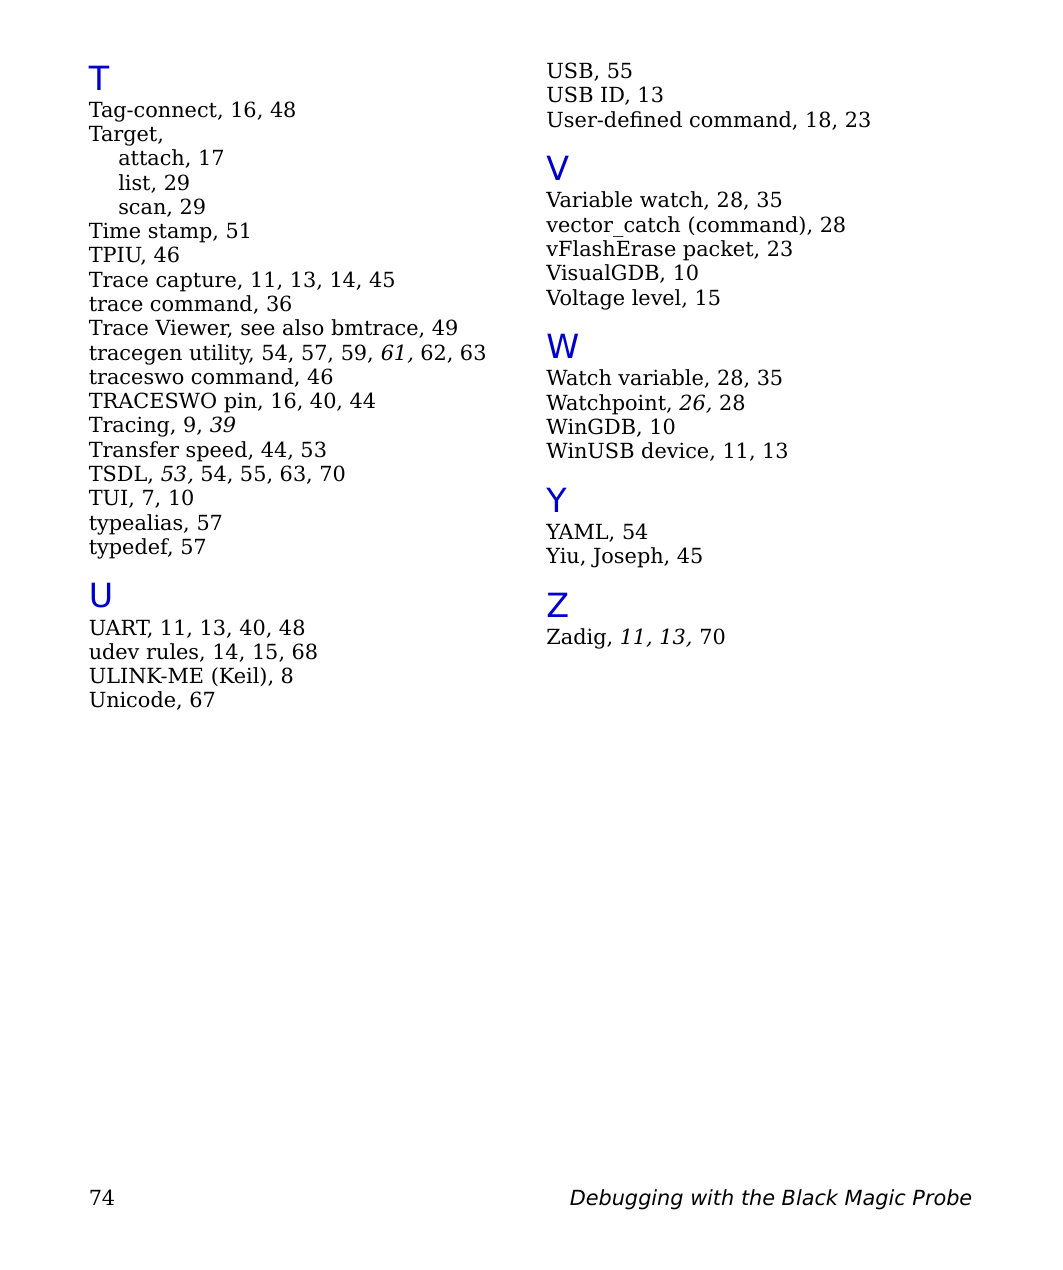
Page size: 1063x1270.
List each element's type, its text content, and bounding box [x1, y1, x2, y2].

text Watch variable, 28, 35 [546, 366, 974, 391]
text tracegen utility, 54, 57, 59, 61, 62, 63 [88, 341, 517, 365]
text TRACESWO pin, 16, 40, 44 [88, 389, 517, 413]
text trace command, 36 [88, 292, 517, 316]
text TPIU, 46 [88, 243, 517, 268]
text traceswo command, 46 [88, 365, 517, 389]
text attach, 17 [118, 146, 517, 171]
text vector_catch (command), 28 [546, 213, 974, 237]
text typedef, 57 [88, 535, 517, 559]
text Tracing, 9, 39 [88, 413, 517, 438]
text Trace capture, 11, 13, 14, 45 [88, 268, 517, 292]
text typealias, 57 [88, 511, 517, 535]
text U [88, 577, 517, 616]
text User-defined command, 18, 23 [546, 108, 974, 132]
text WinUSB device, 11, 13 [546, 439, 974, 463]
text Trace Viewer, see also bmtrace, 49 [88, 316, 517, 341]
text YAML, 54 [546, 520, 974, 544]
text WinGDB, 10 [546, 415, 974, 439]
text Watchpoint, 26, 28 [546, 391, 974, 415]
text UART, 11, 13, 40, 48 [88, 616, 517, 640]
text Target, [88, 122, 517, 146]
text TUI, 7, 10 [88, 486, 517, 511]
text VisualGDB, 10 [546, 261, 974, 286]
text vFlashErase packet, 23 [546, 237, 974, 261]
text Zadig, 11, 13, 70 [546, 625, 974, 649]
text TSDL, 53, 54, 55, 63, 70 [88, 462, 517, 486]
text USB, 55 [546, 59, 974, 83]
text udev rules, 14, 15, 68 [88, 640, 517, 664]
text ULINK-ME (Keil), 8 [88, 664, 517, 688]
text V [546, 149, 974, 188]
text Tag-connect, 16, 48 [88, 98, 517, 122]
text Transfer speed, 44, 53 [88, 438, 517, 462]
text T [88, 59, 517, 98]
text Voltage level, 15 [546, 286, 974, 310]
text USB ID, 13 [546, 83, 974, 108]
text W [546, 327, 974, 366]
text Y [546, 481, 974, 520]
text Yiu, Joseph, 45 [546, 544, 974, 568]
text scan, 29 [118, 195, 517, 219]
text Time stamp, 51 [88, 219, 517, 243]
text list, 29 [118, 171, 517, 195]
text Variable watch, 28, 35 [546, 188, 974, 213]
text Z [546, 586, 974, 625]
text Unicode, 67 [88, 688, 517, 713]
